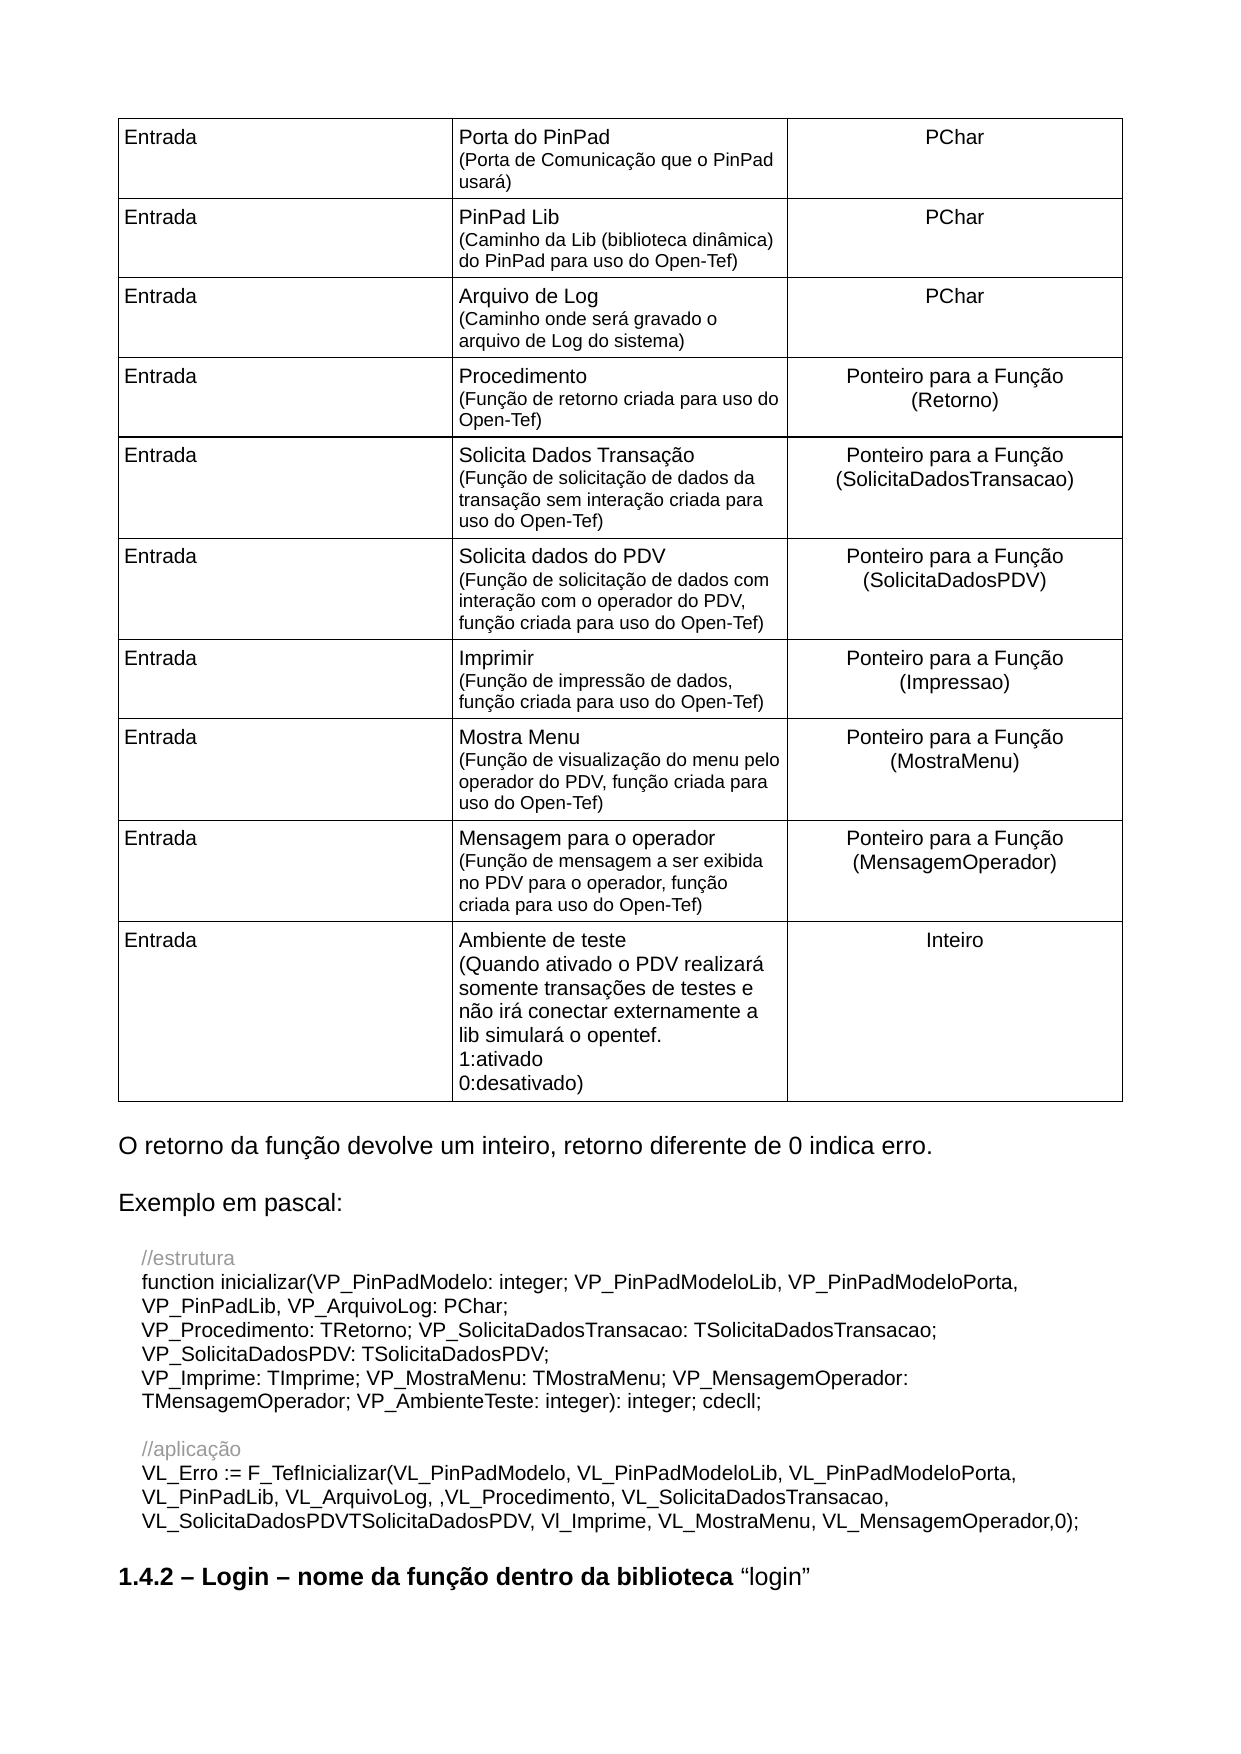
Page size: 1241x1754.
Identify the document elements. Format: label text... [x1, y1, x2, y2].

table_cell PChar [788, 278, 1122, 357]
table_cell Procedimento (Função de retorno criada para uso do Open-Tef) [453, 358, 787, 436]
table_cell Ponteiro para a Função (SolicitaDadosPDV) [788, 539, 1122, 639]
text Exemplo em pascal: [118, 1188, 1122, 1217]
table_cell Mensagem para o operador (Função de mensagem a ser exibida no PDV para o operador, função criada para uso do Open-Tef) [453, 821, 787, 921]
table_cell Entrada [119, 438, 452, 538]
table_cell Arquivo de Log (Caminho onde será gravado o arquivo de Log do sistema) [453, 278, 787, 357]
text //estrutura [118, 1246, 1122, 1269]
table_cell Entrada [119, 358, 452, 436]
text VP_Imprime: TImprime; VP_MostraMenu: TMostraMenu; VP_MensagemOperador: TMensagemOperador; VP_AmbienteTeste: integer): integer; cdecll; [118, 1365, 1122, 1413]
table_cell PChar [788, 199, 1122, 277]
table_cell Ponteiro para a Função (Impressao) [788, 640, 1122, 718]
table_cell Ambiente de teste (Quando ativado o PDV realizará somente transações de testes e não irá conectar externamente a lib simulará o opentef. 1:ativado 0:desativado) [453, 922, 787, 1101]
table_cell Imprimir (Função de impressão de dados, função criada para uso do Open-Tef) [453, 640, 787, 718]
text VL_Erro := F_TefInicializar(VL_PinPadModelo, VL_PinPadModeloLib, VL_PinPadModeloPorta, VL_PinPadLib, VL_ArquivoLog, ,VL_Procedimento, VL_SolicitaDadosTransacao, VL_SolicitaDadosPDVTSolicitaDadosPDV, Vl_Imprime, VL_MostraMenu, VL_MensagemOperador,0); [118, 1461, 1122, 1533]
table_cell PinPad Lib (Caminho da Lib (biblioteca dinâmica) do PinPad para uso do Open-Tef) [453, 199, 787, 277]
table_cell Entrada [119, 119, 452, 198]
text //aplicação [118, 1437, 1122, 1461]
table_cell Inteiro [788, 922, 1122, 1101]
table_cell Entrada [119, 922, 452, 1101]
text 1.4.2 – Login – nome da função dentro da biblioteca “login” [118, 1562, 1122, 1591]
table_cell Solicita dados do PDV (Função de solicitação de dados com interação com o operador do PDV, função criada para uso do Open-Tef) [453, 539, 787, 639]
table_cell Entrada [119, 539, 452, 639]
table_cell Mostra Menu (Função de visualização do menu pelo operador do PDV, função criada para uso do Open-Tef) [453, 719, 787, 819]
table_cell Entrada [119, 719, 452, 819]
text VP_Procedimento: TRetorno; VP_SolicitaDadosTransacao: TSolicitaDadosTransacao; VP_SolicitaDadosPDV: TSolicitaDadosPDV; [118, 1317, 1122, 1365]
table_cell Entrada [119, 640, 452, 718]
table_cell Porta do PinPad (Porta de Comunicação que o PinPad usará) [453, 119, 787, 198]
table_cell Ponteiro para a Função (SolicitaDadosTransacao) [788, 438, 1122, 538]
table_cell Entrada [119, 199, 452, 277]
table_cell Ponteiro para a Função (Retorno) [788, 358, 1122, 436]
table_cell Entrada [119, 278, 452, 357]
text O retorno da função devolve um inteiro, retorno diferente de 0 indica erro. [118, 1131, 1122, 1159]
table_cell Entrada [119, 821, 452, 921]
table_cell PChar [788, 119, 1122, 198]
table_cell Solicita Dados Transação (Função de solicitação de dados da transação sem interação criada para uso do Open-Tef) [453, 438, 787, 538]
text function inicializar(VP_PinPadModelo: integer; VP_PinPadModeloLib, VP_PinPadModeloPorta, VP_PinPadLib, VP_ArquivoLog: PChar; [118, 1269, 1122, 1317]
table_cell Ponteiro para a Função (MensagemOperador) [788, 821, 1122, 921]
table_cell Ponteiro para a Função (MostraMenu) [788, 719, 1122, 819]
